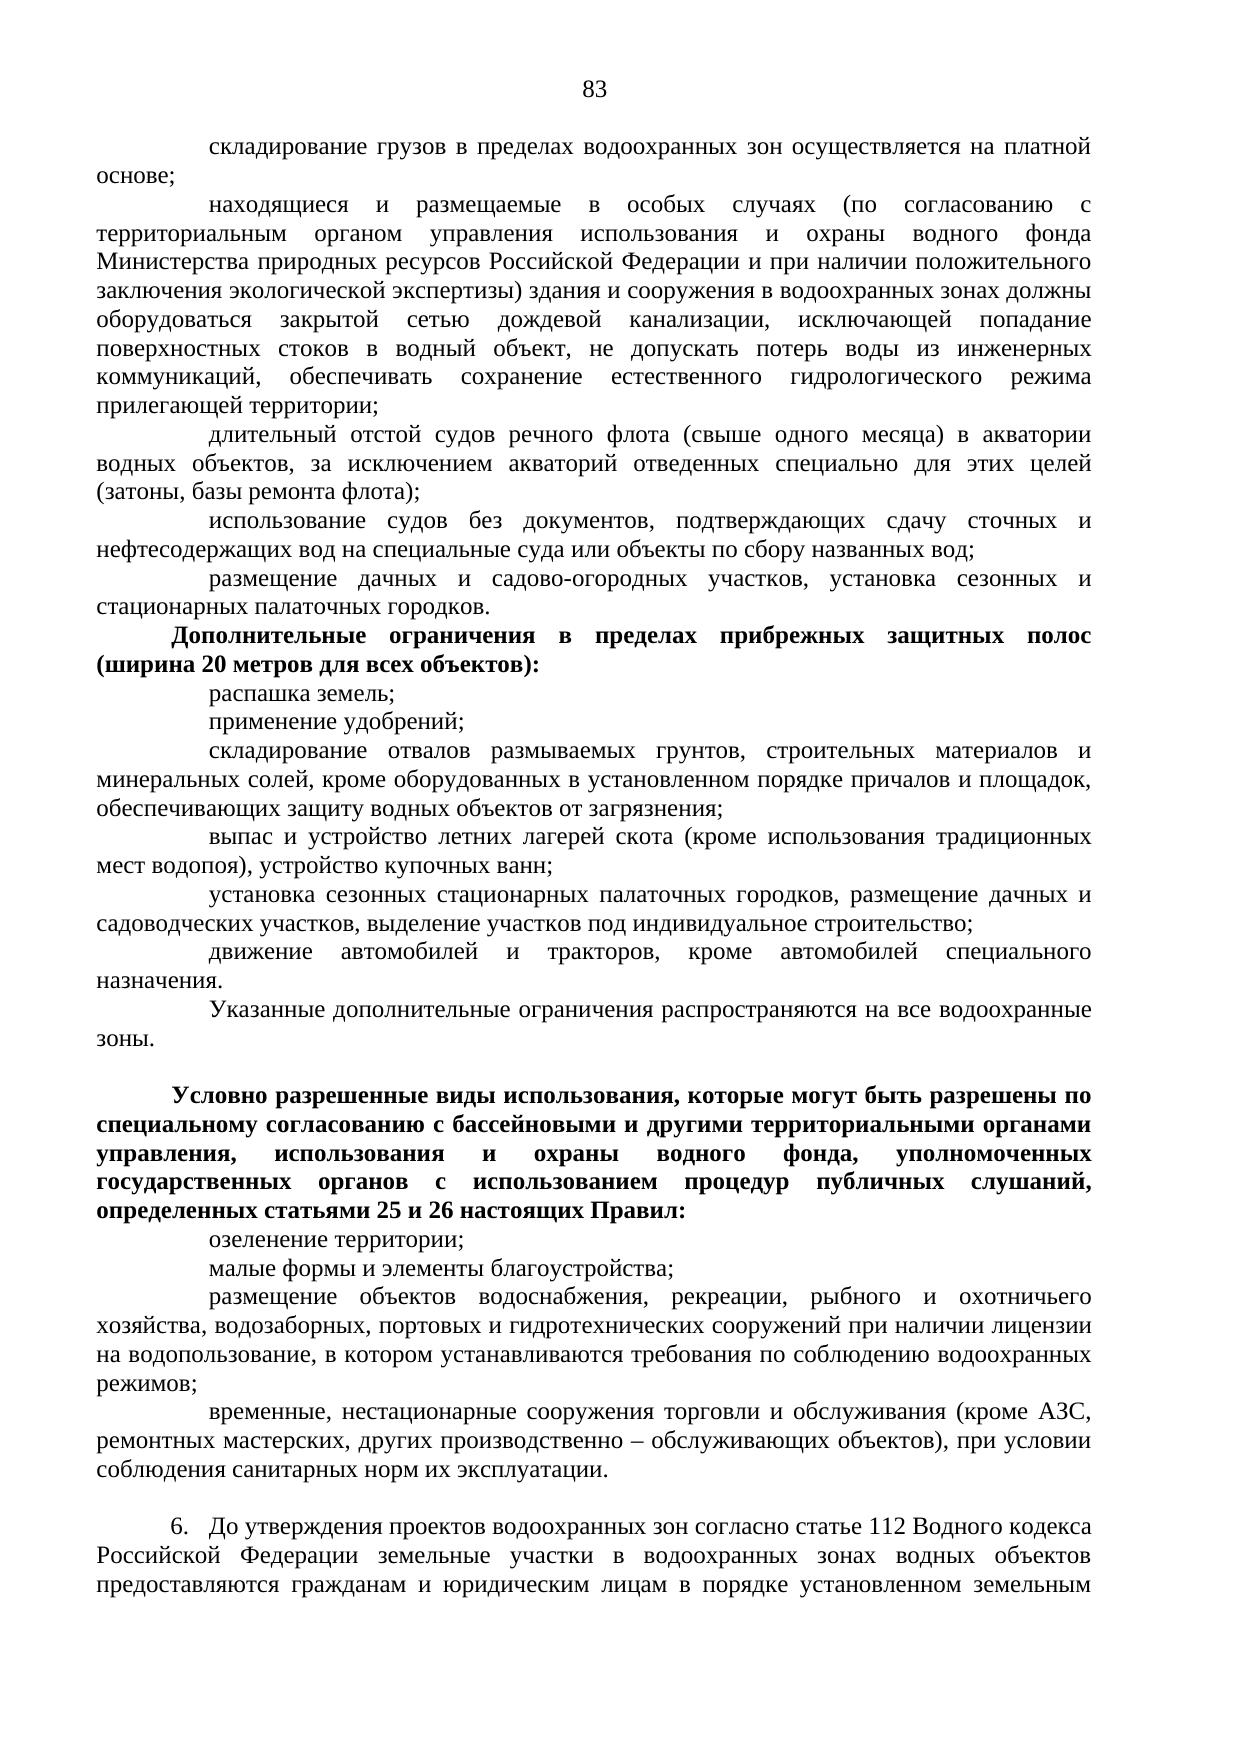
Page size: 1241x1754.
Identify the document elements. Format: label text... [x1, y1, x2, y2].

list Указанные дополнительные ограничения распространяются на все водоохранные зоны. [96, 994, 1092, 1051]
list размещение дачных и садово-огородных участков, установка сезонных и стационарных палаточных городков. [96, 563, 1092, 620]
list длительный отстой судов речного флота (свыше одного месяца) в акватории водных объектов, за исключением акваторий отведенных специально для этих целей (затоны, базы ремонта флота); [96, 419, 1092, 505]
list складирование грузов в пределах водоохранных зон осуществляется на платной основе; [96, 131, 1092, 189]
text Условно разрешенные виды использования, которые могут быть разрешены по специальному согласованию с бассейновыми и другими территориальными органами управления, использования и охраны водного фонда, уполномоченных государственных органов с использованием процедур публичных слушаний, определенных статьями 25 и 26 настоящих Правил: [96, 1080, 1092, 1224]
list размещение объектов водоснабжения, рекреации, рыбного и охотничьего хозяйства, водозаборных, портовых и гидротехнических сооружений при наличии лицензии на водопользование, в котором устанавливаются требования по соблюдению водоохранных режимов; [96, 1281, 1092, 1396]
text Дополнительные ограничения в пределах прибрежных защитных полос (ширина 20 метров для всех объектов): [96, 620, 1092, 678]
list использование судов без документов, подтверждающих сдачу сточных и нефтесодержащих вод на специальные суда или объекты по сбору названных вод; [96, 505, 1092, 563]
list движение автомобилей и тракторов, кроме автомобилей специального назначения. [96, 936, 1092, 994]
list находящиеся и размещаемые в особых случаях (по согласованию с территориальным органом управления использования и охраны водного фонда Министерства природных ресурсов Российской Федерации и при наличии положительного заключения экологической экспертизы) здания и сооружения в водоохранных зонах должны оборудоваться закрытой сетью дождевой канализации, исключающей попадание поверхностных стоков в водный объект, не допускать потерь воды из инженерных коммуникаций, обеспечивать сохранение естественного гидрологического режима прилегающей территории; [96, 189, 1092, 419]
list выпас и устройство летних лагерей скота (кроме использования традиционных мест водопоя), устройство купочных ванн; [96, 821, 1092, 879]
list озеленение территории; [96, 1224, 1092, 1253]
list складирование отвалов размываемых грунтов, строительных материалов и минеральных солей, кроме оборудованных в установленном порядке причалов и площадок, обеспечивающих защиту водных объектов от загрязнения; [96, 735, 1092, 821]
list распашка земель; [96, 678, 1092, 706]
list установка сезонных стационарных палаточных городков, размещение дачных и садоводческих участков, выделение участков под индивидуальное строительство; [96, 879, 1092, 936]
list применение удобрений; [96, 706, 1092, 735]
list малые формы и элементы благоустройства; [96, 1253, 1092, 1281]
list временные, нестационарные сооружения торговли и обслуживания (кроме АЗС, ремонтных мастерских, других производственно – обслуживающих объектов), при условии соблюдения санитарных норм их эксплуатации. [96, 1396, 1092, 1483]
list До утверждения проектов водоохранных зон согласно статье 112 Водного кодекса Российской Федерации земельные участки в водоохранных зонах водных объектов предоставляются гражданам и юридическим лицам в порядке установленном земельным [96, 1511, 1092, 1598]
